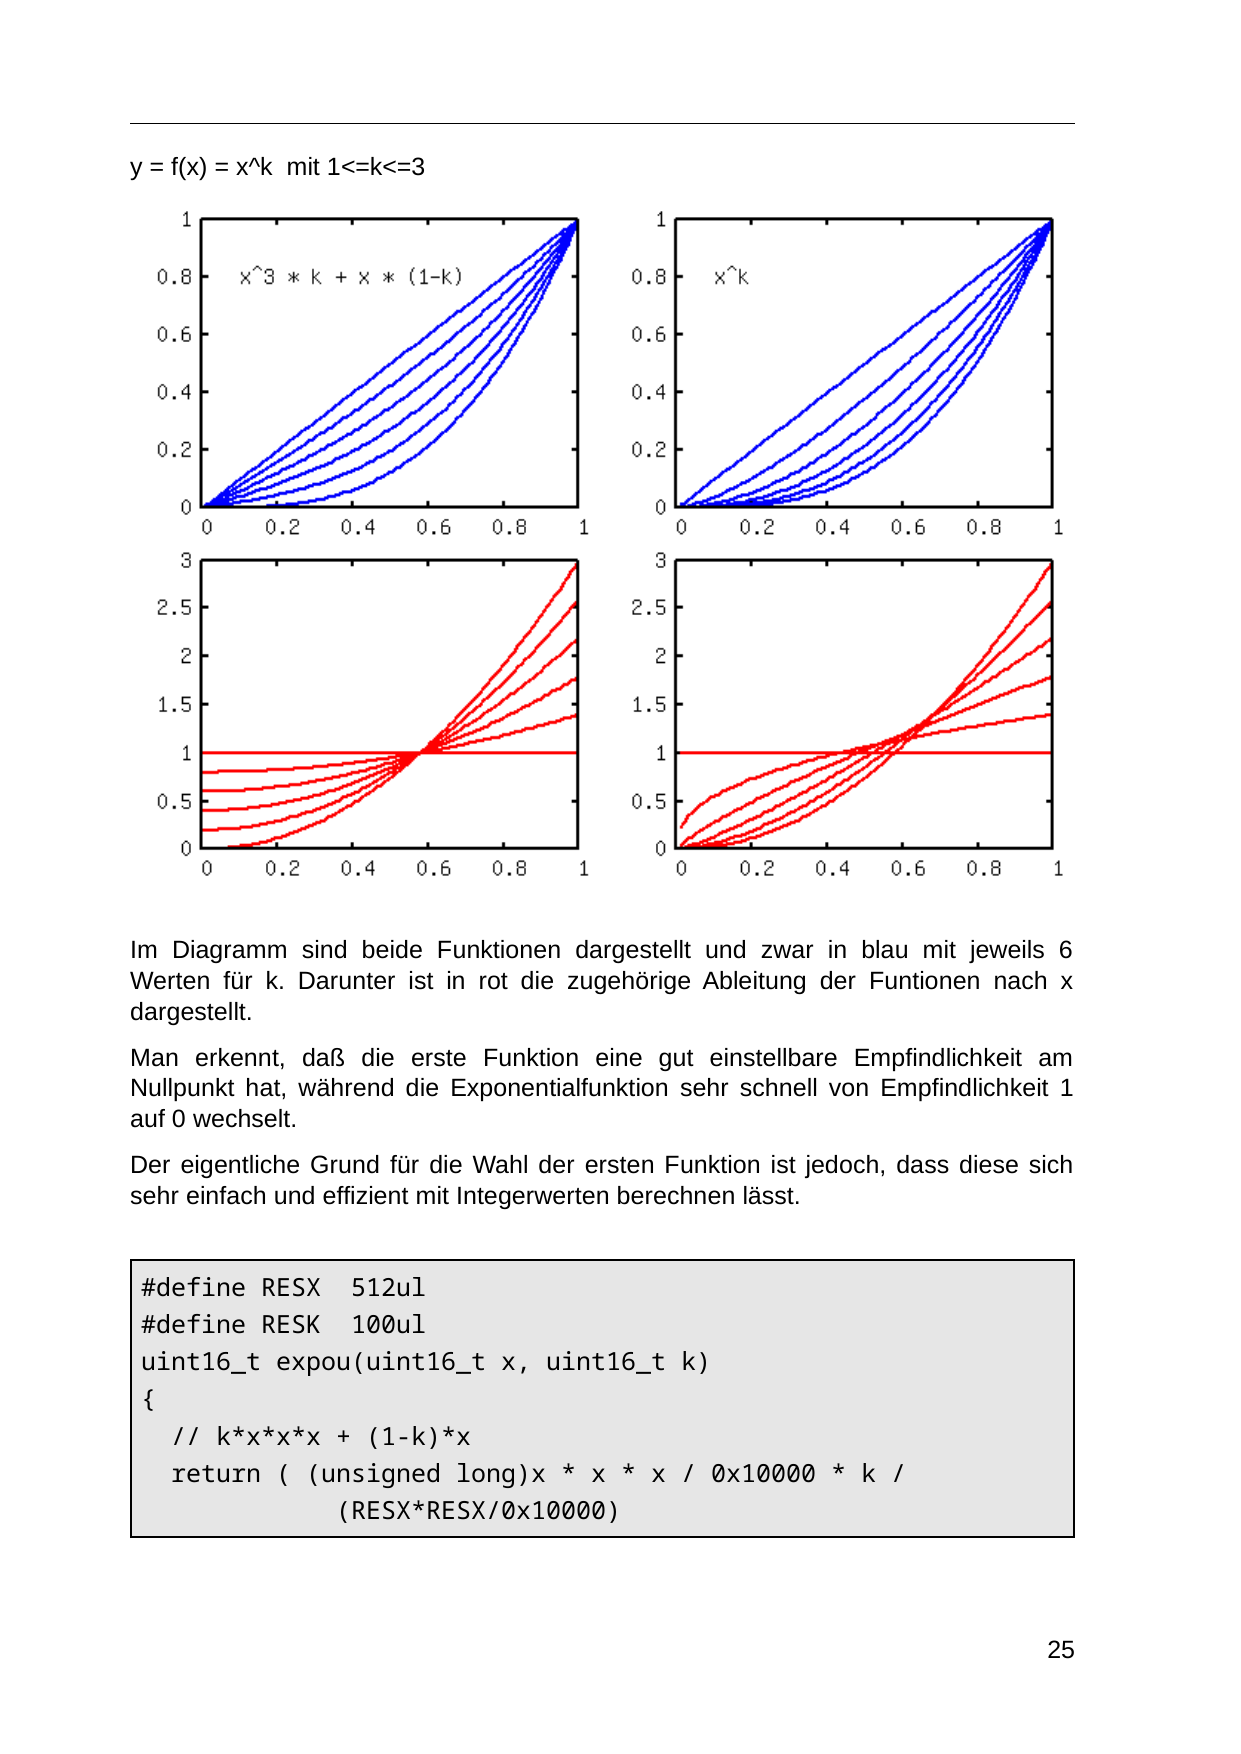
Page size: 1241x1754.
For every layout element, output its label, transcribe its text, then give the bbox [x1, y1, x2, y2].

text #define RESX 512ul [132, 1261, 1073, 1296]
text Der eigentliche Grund für die Wahl der ersten Funktion ist jedoch, dass diese sich sehr einfach und effizient mit Integerwerten berechnen lässt. [130, 1151, 1075, 1209]
text Man erkennt, daß die erste Funktion eine gut einstellbare Empfindlichkeit am Nullpunkt hat, während die Exponentialfunktion sehr schnell von Empfindlichkeit 1 auf 0 wechselt. [130, 1044, 1075, 1133]
text Im Diagramm sind beide Funktionen dargestellt und zwar in blau mit jeweils 6 Werten für k. Darunter ist in rot die zugehörige Ableitung der Funtionen nach x dargestellt. [130, 936, 1075, 1026]
text y = f(x) = x^k mit 1<=k<=3 [130, 152, 1075, 181]
text #define RESK 100ul [132, 1296, 1073, 1333]
text // k*x*x*x + (1-k)*x [132, 1408, 1073, 1445]
text { [132, 1371, 1073, 1408]
text uint16_t expou(uint16_t x, uint16_t k) [132, 1333, 1073, 1371]
picture [139, 210, 1085, 888]
text (RESX*RESX/0x10000) [132, 1482, 1073, 1536]
text return ( (unsigned long)x * x * x / 0x10000 * k / [132, 1445, 1073, 1482]
